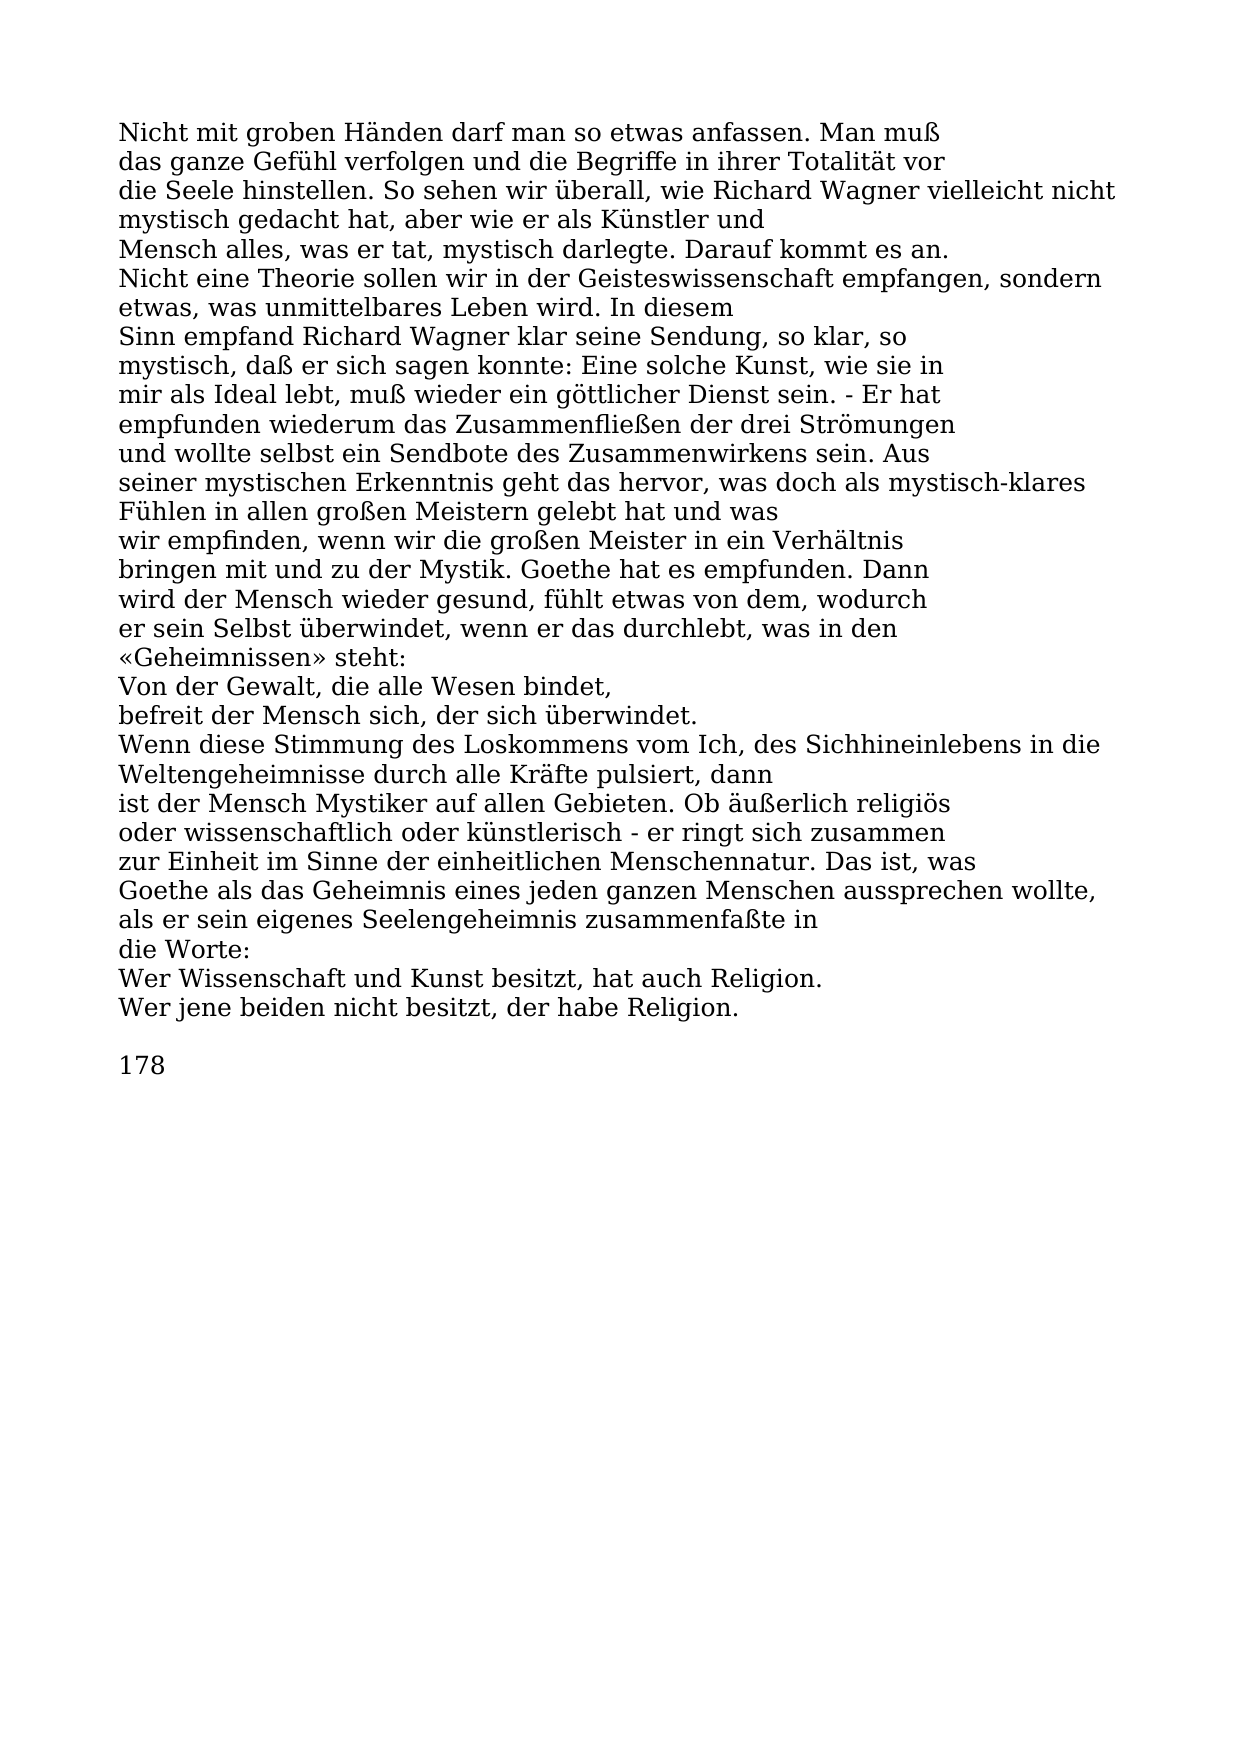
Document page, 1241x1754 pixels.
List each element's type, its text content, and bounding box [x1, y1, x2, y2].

text zur Einheit im Sinne der einheitlichen Menschennatur. Das ist, was [118, 847, 1122, 876]
text Von der Gewalt, die alle Wesen bindet, [118, 672, 1122, 701]
text Mensch alles, was er tat, mystisch darlegte. Darauf kommt es an. [118, 235, 1122, 264]
text 178 [118, 1051, 1122, 1081]
text wir empfinden, wenn wir die großen Meister in ein Verhältnis [118, 526, 1122, 556]
text seiner mystischen Erkenntnis geht das hervor, was doch als mystisch-klares Fühlen in allen großen Meistern gelebt hat und was [118, 468, 1122, 526]
text und wollte selbst ein Sendbote des Zusammenwirkens sein. Aus [118, 439, 1122, 468]
text empfunden wiederum das Zusammenfließen der drei Strömungen [118, 410, 1122, 439]
text Wer jene beiden nicht besitzt, der habe Religion. [118, 993, 1122, 1022]
text Goethe als das Geheimnis eines jeden ganzen Menschen aussprechen wollte, als er sein eigenes Seelengeheimnis zusammenfaßte in [118, 876, 1122, 935]
text Nicht mit groben Händen darf man so etwas anfassen. Man muß [118, 118, 1122, 147]
text Wenn diese Stimmung des Loskommens vom Ich, des Sichhineinlebens in die Weltengeheimnisse durch alle Kräfte pulsiert, dann [118, 731, 1122, 789]
text oder wissenschaftlich oder künstlerisch - er ringt sich zusammen [118, 818, 1122, 847]
text ist der Mensch Mystiker auf allen Gebieten. Ob äußerlich religiös [118, 789, 1122, 818]
text bringen mit und zu der Mystik. Goethe hat es empfunden. Dann [118, 556, 1122, 585]
text mystisch, daß er sich sagen konnte: Eine solche Kunst, wie sie in [118, 351, 1122, 381]
text befreit der Mensch sich, der sich überwindet. [118, 701, 1122, 731]
text wird der Mensch wieder gesund, fühlt etwas von dem, wodurch [118, 585, 1122, 614]
text die Seele hinstellen. So sehen wir überall, wie Richard Wagner vielleicht nicht mystisch gedacht hat, aber wie er als Künstler und [118, 176, 1122, 235]
text er sein Selbst überwindet, wenn er das durchlebt, was in den [118, 614, 1122, 643]
text Wer Wissenschaft und Kunst besitzt, hat auch Religion. [118, 964, 1122, 993]
text Sinn empfand Richard Wagner klar seine Sendung, so klar, so [118, 322, 1122, 351]
text «Geheimnissen» steht: [118, 643, 1122, 672]
text mir als Ideal lebt, muß wieder ein göttlicher Dienst sein. - Er hat [118, 381, 1122, 410]
text die Worte: [118, 935, 1122, 964]
text das ganze Gefühl verfolgen und die Begriffe in ihrer Totalität vor [118, 147, 1122, 176]
text Nicht eine Theorie sollen wir in der Geisteswissenschaft empfangen, sondern etwas, was unmittelbares Leben wird. In diesem [118, 264, 1122, 322]
